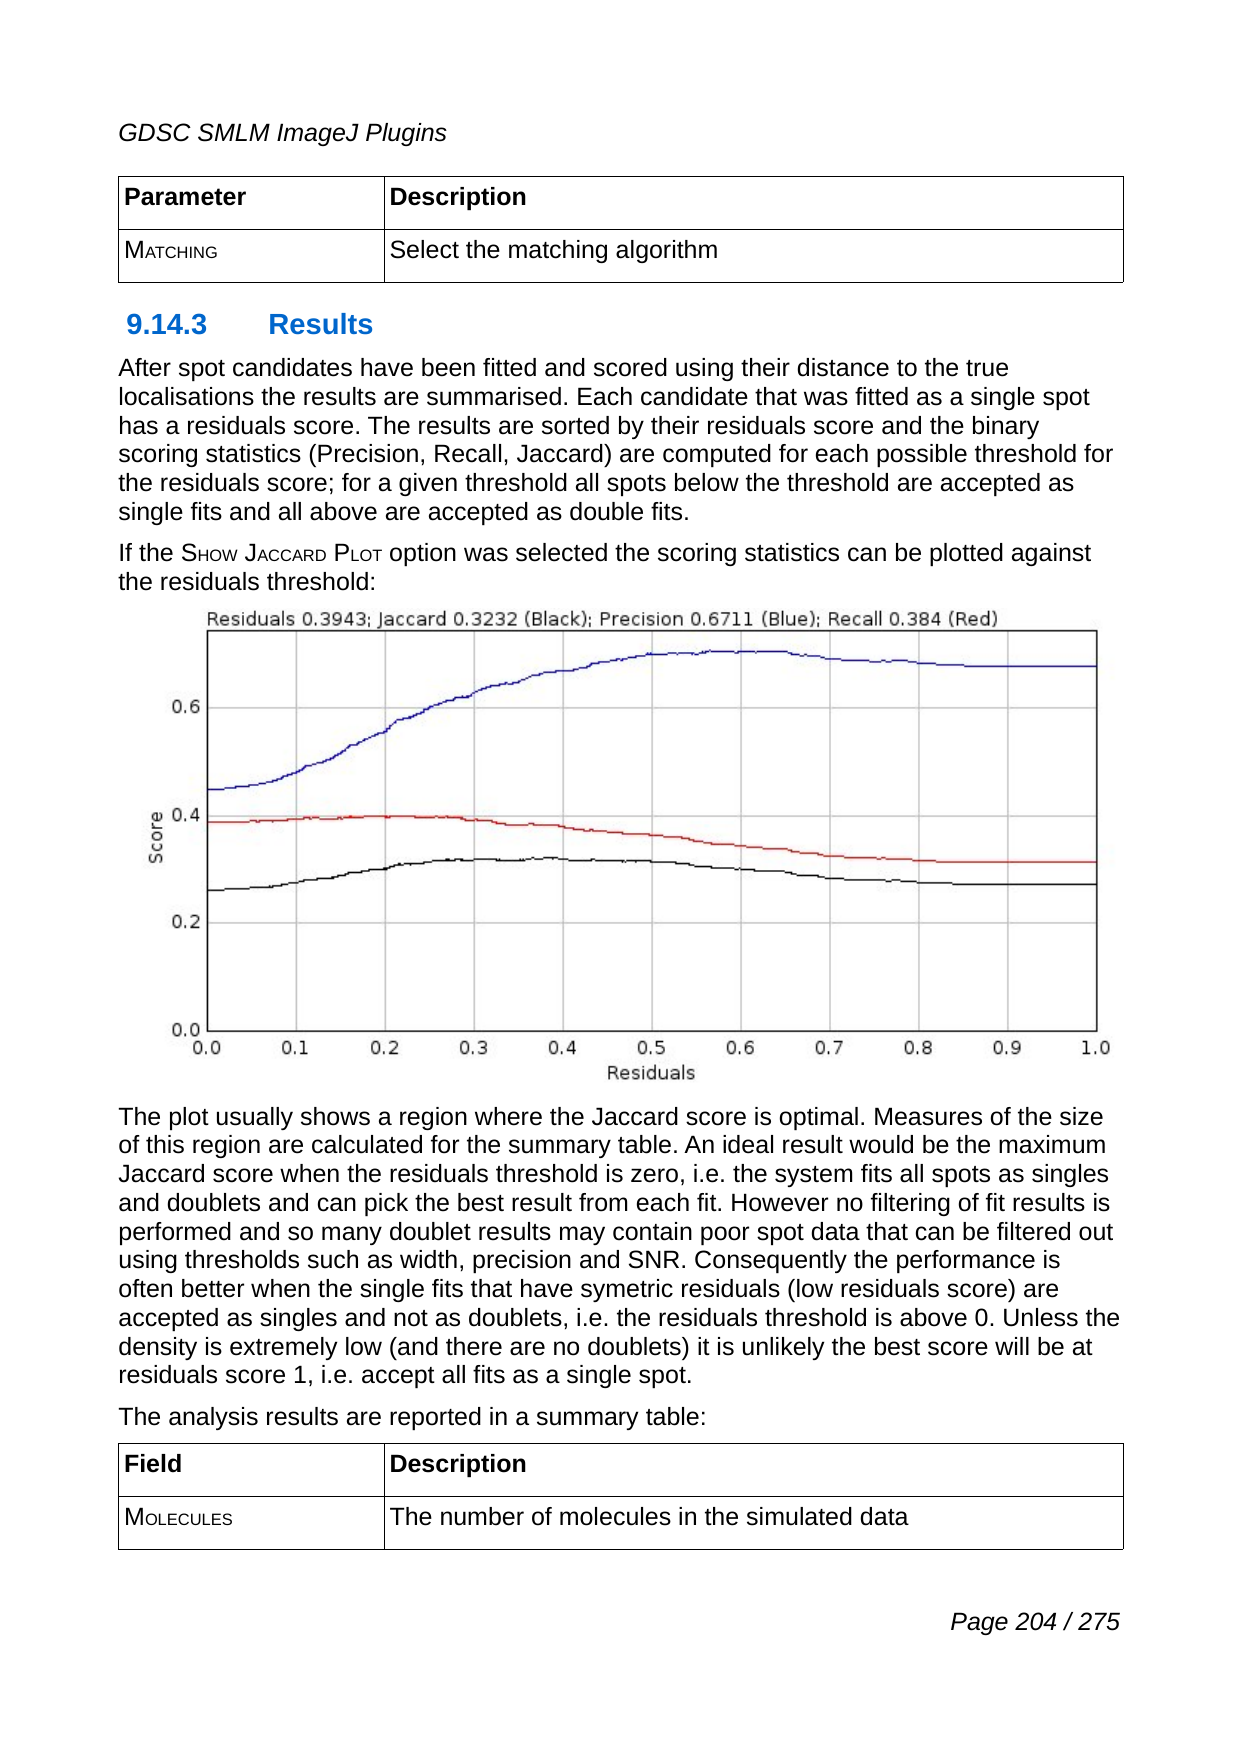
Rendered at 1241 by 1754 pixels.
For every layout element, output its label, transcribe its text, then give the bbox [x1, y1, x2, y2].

table_header Parameter [119, 177, 384, 229]
text After spot candidates have been fitted and scored using their distance to the true localisations the results are summarised. Each candidate that was fitted as a single spot has a residuals score. The results are sorted by their residuals score and the binary scoring statistics (Precision, Recall, Jaccard) are computed for each possible threshold for the residuals score; for a given threshold all spots below the threshold are accepted as single fits and all above are accepted as double fits. [118, 353, 1122, 526]
table_cell Select the matching algorithm [385, 230, 1123, 282]
table_header Field [119, 1444, 384, 1496]
table_header Description [385, 177, 1123, 229]
subtitle Results [118, 307, 1122, 341]
table_cell Molecules [119, 1497, 384, 1549]
text The plot usually shows a region where the Jaccard score is optimal. Measures of the size of this region are calculated for the summary table. An ideal result would be the maximum Jaccard score when the residuals threshold is zero, i.e. the system fits all spots as singles and doublets and can pick the best result from each fit. However no filtering of fit results is performed and so many doublet results may contain poor spot data that can be filtered out using thresholds such as width, precision and SNR. Consequently the performance is often better when the single fits that have symetric residuals (low residuals score) are accepted as singles and not as doublets, i.e. the residuals threshold is above 0. Unless the density is extremely low (and there are no doublets) it is unlikely the best score will be at residuals score 1, i.e. accept all fits as a single spot. [118, 1102, 1122, 1389]
text The analysis results are reported in a summary table: [118, 1402, 1122, 1431]
table_cell Matching [119, 230, 384, 282]
table_cell The number of molecules in the simulated data [385, 1497, 1123, 1549]
table_header Description [385, 1444, 1123, 1496]
text If the Show Jaccard Plot option was selected the scoring statistics can be plotted against the residuals threshold: [118, 538, 1122, 596]
picture [118, 608, 1123, 1090]
